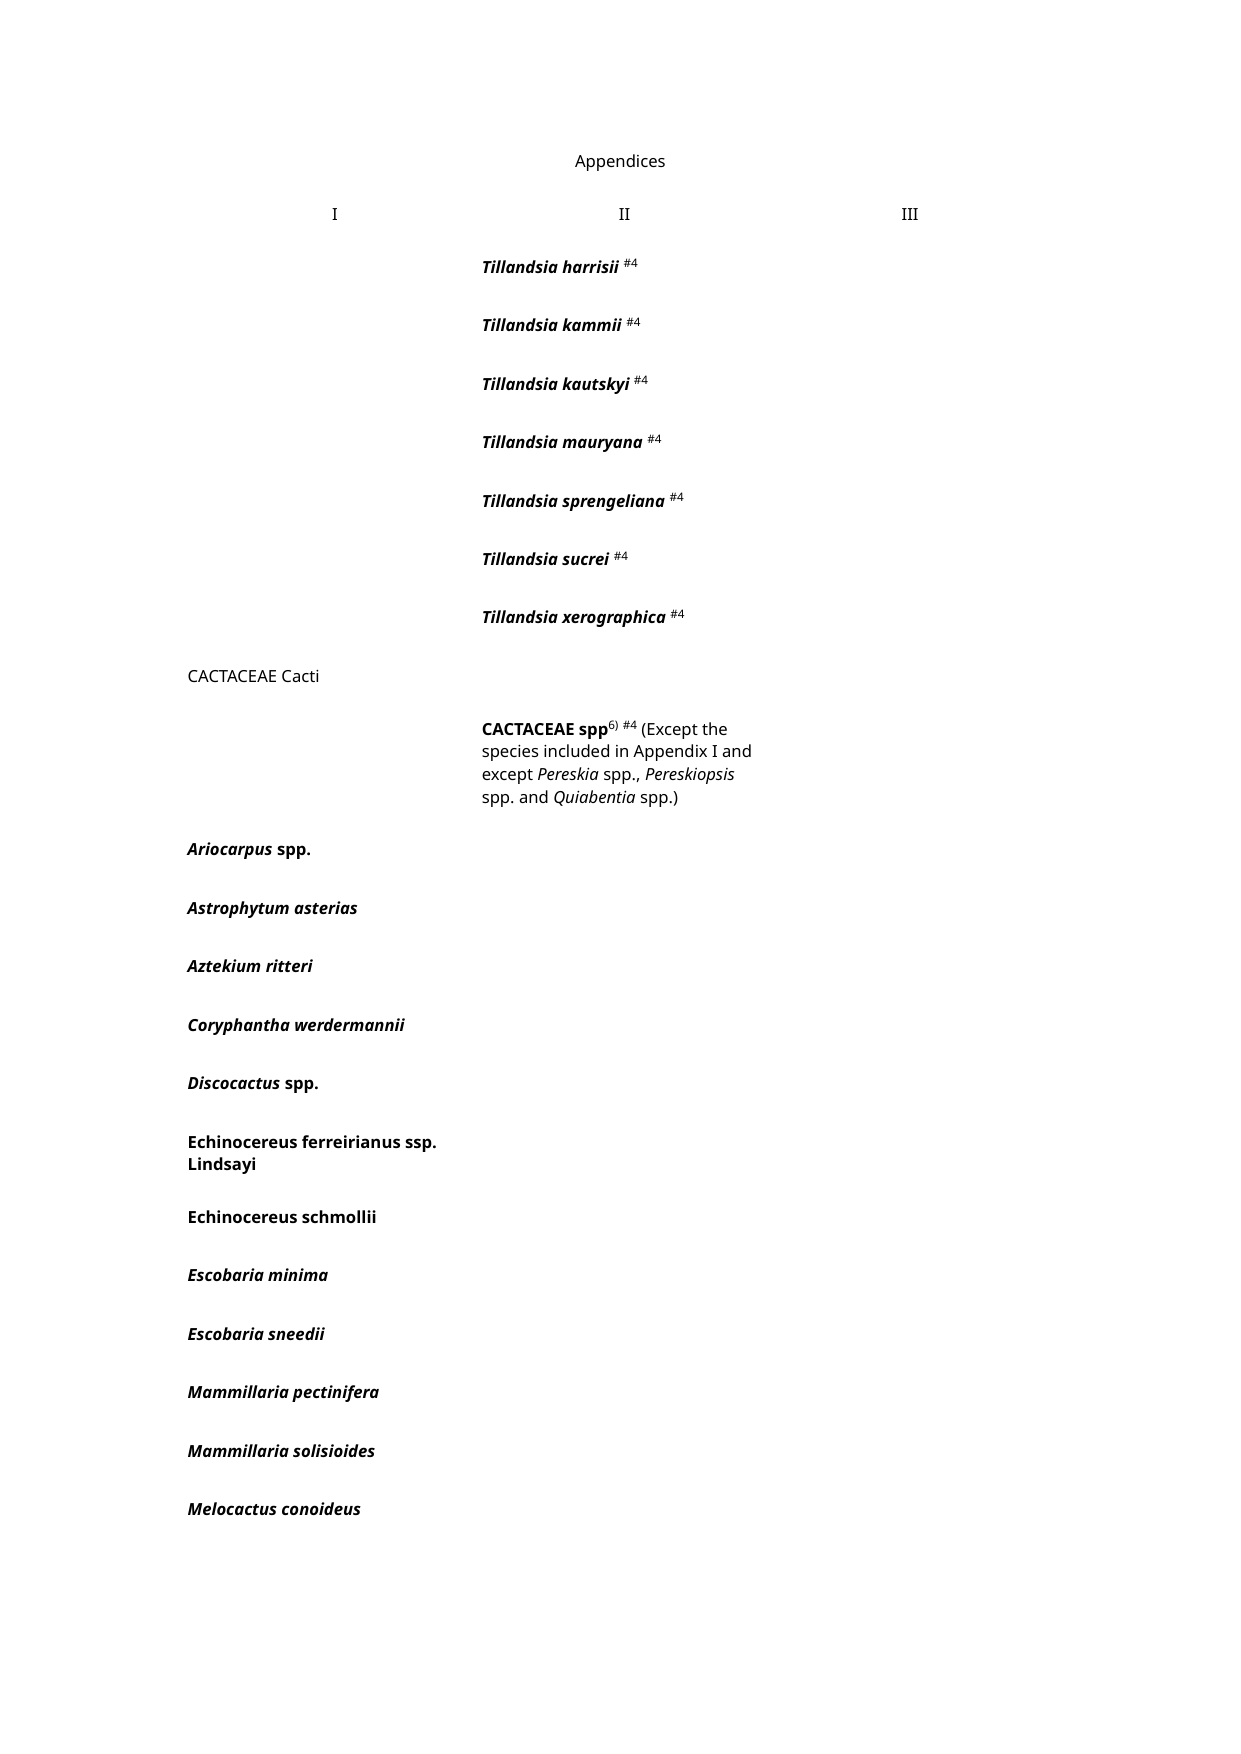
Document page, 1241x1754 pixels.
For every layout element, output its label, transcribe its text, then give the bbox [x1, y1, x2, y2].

table_cell Echinocereus schmollii [188, 1206, 482, 1264]
table_cell Escobaria sneedii [188, 1323, 482, 1381]
table_cell CACTACEAE spp6) #4 (Except the species included in Appendix I and except Pereskia spp., Pereskiopsis spp. and Quiabentia spp.) [482, 717, 767, 838]
table_cell [188, 489, 482, 548]
table_cell [482, 838, 767, 896]
table_cell [482, 1323, 767, 1381]
table_cell [767, 1206, 1053, 1264]
table_cell CACTACEAE Cacti [188, 665, 1053, 717]
table_cell [767, 1072, 1053, 1130]
table_cell Escobaria minima [188, 1264, 482, 1322]
table_cell Tillandsia mauryana #4 [482, 431, 767, 489]
table_cell [767, 314, 1053, 372]
table_cell Mammillaria solisioides [188, 1439, 482, 1498]
table_cell I [188, 203, 482, 255]
table_cell Mammillaria pectinifera [188, 1381, 482, 1439]
table_cell Discocactus spp. [188, 1072, 482, 1130]
table_cell [482, 896, 767, 955]
table_cell [767, 1323, 1053, 1381]
table_cell [482, 1206, 767, 1264]
table_cell [767, 838, 1053, 896]
table_cell [482, 1381, 767, 1439]
table_cell Ariocarpus spp. [188, 838, 482, 896]
table_cell Tillandsia sucrei #4 [482, 548, 767, 606]
table_cell [767, 1130, 1053, 1206]
table_cell Coryphantha werdermannii [188, 1013, 482, 1072]
table_cell [767, 431, 1053, 489]
table_cell [482, 1072, 767, 1130]
table_cell II [482, 203, 767, 255]
table_cell [767, 372, 1053, 431]
table_cell [188, 548, 482, 606]
table_cell Aztekium ritteri [188, 955, 482, 1013]
table_cell [188, 606, 482, 664]
table_cell [767, 255, 1053, 314]
table_cell [188, 314, 482, 372]
table_cell [767, 1013, 1053, 1072]
table_cell [482, 1264, 767, 1322]
table_cell [767, 717, 1053, 838]
table_cell [767, 548, 1053, 606]
table_cell [188, 717, 482, 838]
table_cell [767, 1439, 1053, 1498]
table_cell [482, 955, 767, 1013]
table_cell [767, 1264, 1053, 1322]
table_cell Tillandsia kammii #4 [482, 314, 767, 372]
table_cell [188, 431, 482, 489]
table_cell Tillandsia kautskyi #4 [482, 372, 767, 431]
table_header Appendices [188, 150, 1053, 203]
table_cell III [767, 203, 1053, 255]
table_cell [767, 1381, 1053, 1439]
table_cell [482, 1130, 767, 1206]
table_cell [482, 1439, 767, 1498]
table_cell [482, 1498, 767, 1556]
table_cell [767, 1498, 1053, 1556]
table_cell Tillandsia sprengeliana #4 [482, 489, 767, 548]
table_cell [767, 896, 1053, 955]
table_cell Astrophytum asterias [188, 896, 482, 955]
table_cell [767, 606, 1053, 664]
table_cell [767, 489, 1053, 548]
table_cell Echinocereus ferreirianus ssp. Lindsayi [188, 1130, 482, 1206]
table_cell [482, 1013, 767, 1072]
table_cell [188, 255, 482, 314]
table_cell Tillandsia xerographica #4 [482, 606, 767, 664]
table_cell Melocactus conoideus [188, 1498, 482, 1556]
table_cell [767, 955, 1053, 1013]
table_cell [188, 372, 482, 431]
table_cell Tillandsia harrisii #4 [482, 255, 767, 314]
